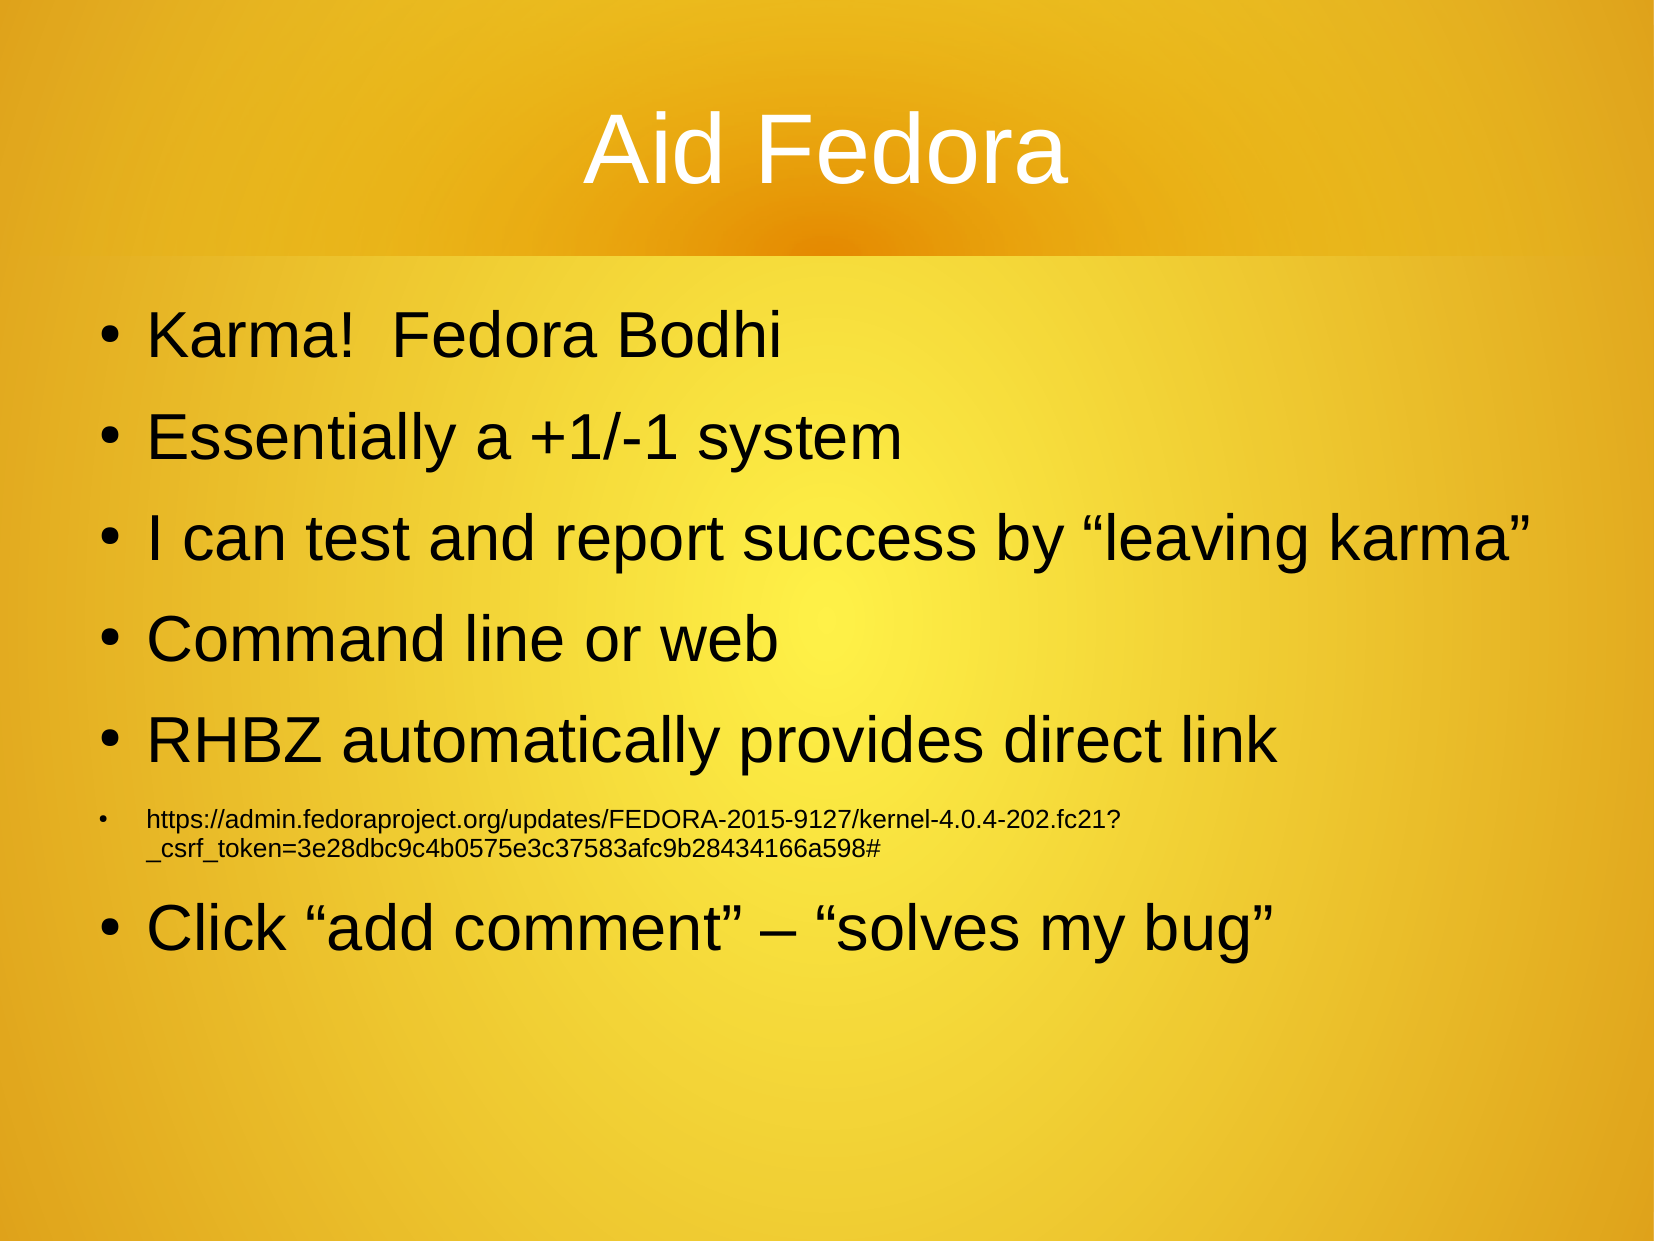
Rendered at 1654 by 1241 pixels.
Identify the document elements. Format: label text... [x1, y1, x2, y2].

list Karma! Fedora Bodhi Essentially a +1/-1 system I can test and report success by “leaving karma” Command line or web RHBZ automatically provides direct link https://admin.fedoraproject.org/updates/FEDORA-2015-9127/kernel-4.0.4-202.fc21?_csrf_token=3e28dbc9c4b0575e3c37583afc9b28434166a598# Click “add comment” – “solves my bug” [82, 299, 1571, 1019]
title Aid Fedora [82, 47, 1571, 252]
